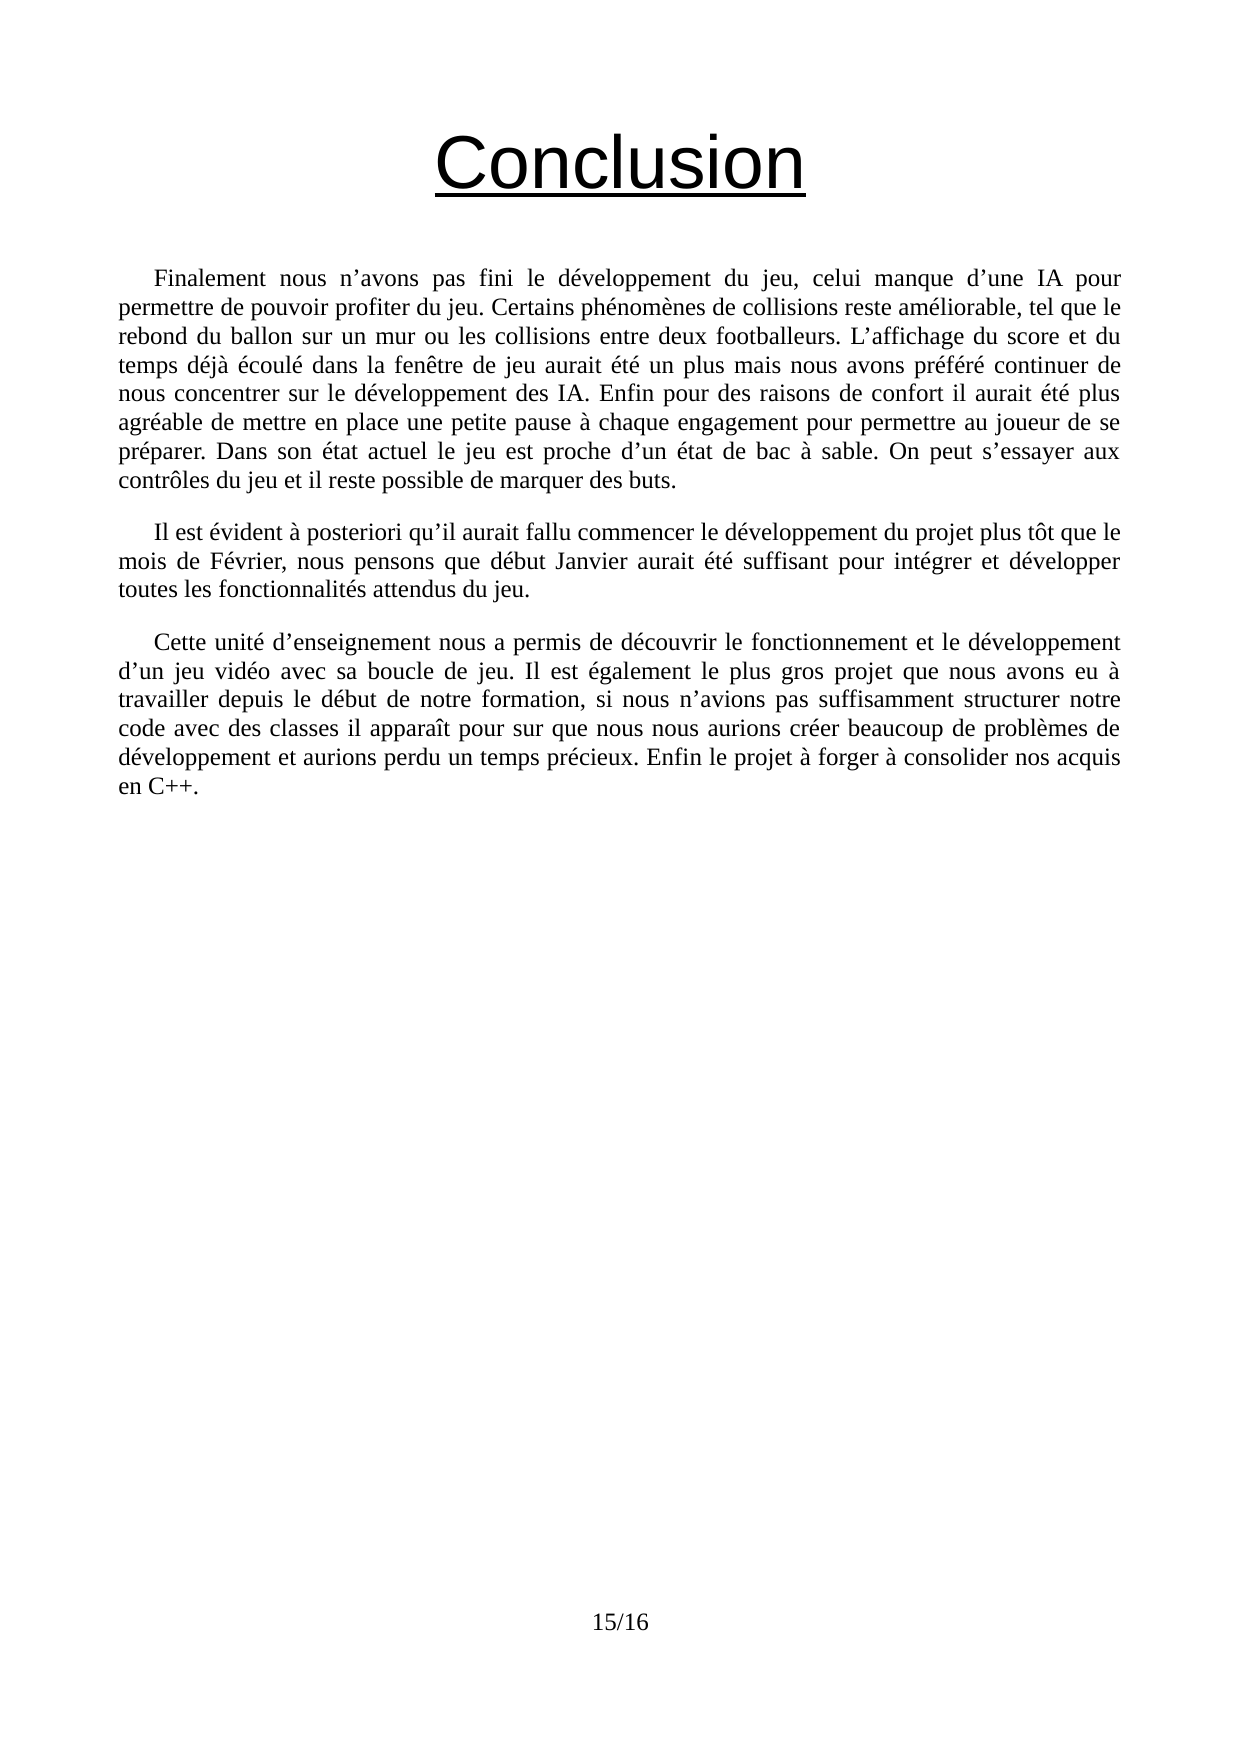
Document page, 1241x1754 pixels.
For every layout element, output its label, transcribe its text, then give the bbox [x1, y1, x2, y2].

text Cette unité d’enseignement nous a permis de découvrir le fonctionnement et le développement d’un jeu vidéo avec sa boucle de jeu. Il est également le plus gros projet que nous avons eu à travailler depuis le début de notre formation, si nous n’avions pas suffisamment structurer notre code avec des classes il apparaît pour sur que nous nous aurions créer beaucoup de problèmes de développement et aurions perdu un temps précieux. Enfin le projet à forger à consolider nos acquis en C++. [118, 627, 1122, 799]
text Finalement nous n’avons pas fini le développement du jeu, celui manque d’une IA pour permettre de pouvoir profiter du jeu. Certains phénomènes de collisions reste améliorable, tel que le rebond du ballon sur un mur ou les collisions entre deux footballeurs. L’affichage du score et du temps déjà écoulé dans la fenêtre de jeu aurait été un plus mais nous avons préféré continuer de nous concentrer sur le développement des IA. Enfin pour des raisons de confort il aurait été plus agréable de mettre en place une petite pause à chaque engagement pour permettre au joueur de se préparer. Dans son état actuel le jeu est proche d’un état de bac à sable. On peut s’essayer aux contrôles du jeu et il reste possible de marquer des buts. [118, 263, 1122, 493]
subtitle Conclusion [118, 118, 1122, 204]
text Il est évident à posteriori qu’il aurait fallu commencer le développement du projet plus tôt que le mois de Février, nous pensons que début Janvier aurait été suffisant pour intégrer et développer toutes les fonctionnalités attendus du jeu. [118, 517, 1122, 603]
